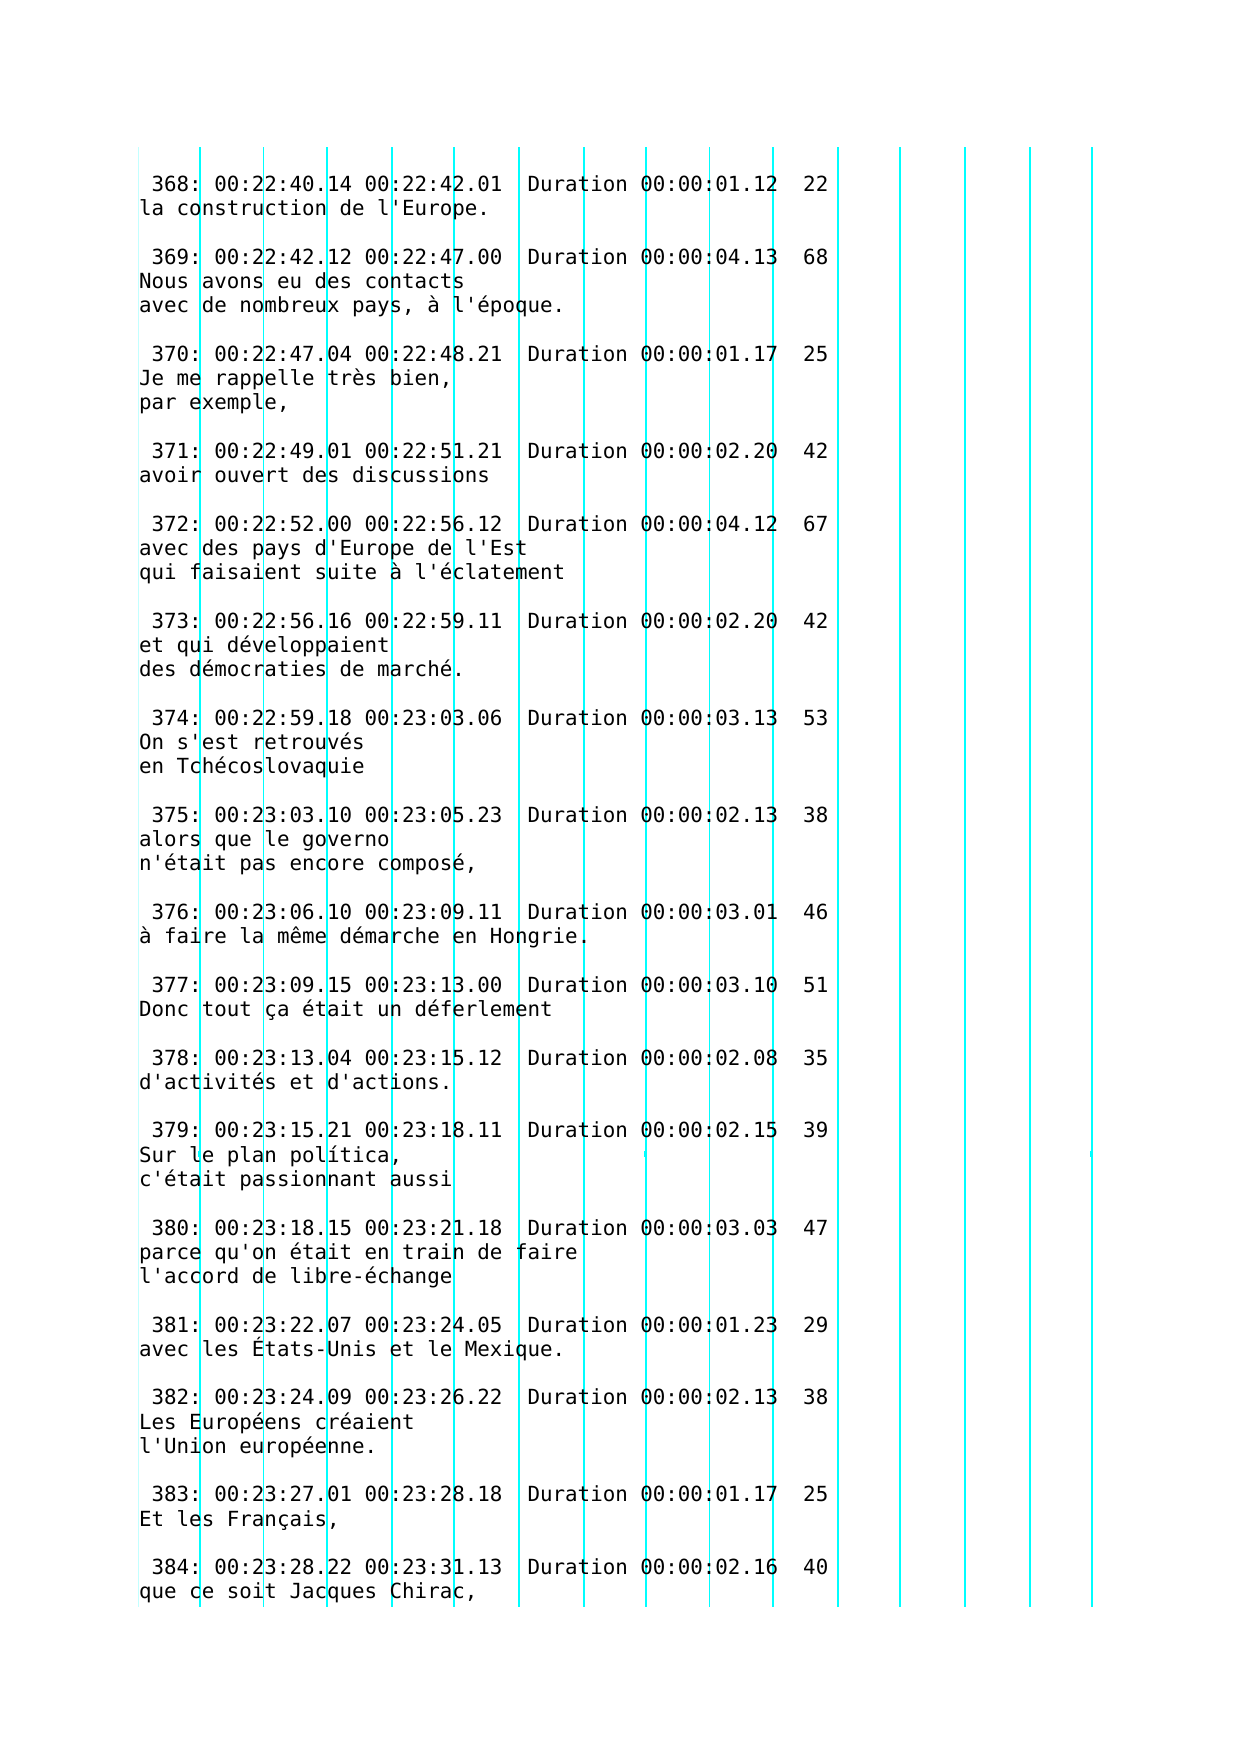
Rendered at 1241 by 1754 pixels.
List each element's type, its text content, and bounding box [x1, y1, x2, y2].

text alors que le governo [139, 827, 1101, 851]
text 377: 00:23:09.15 00:23:13.00 Duration 00:00:03.10 51 [139, 973, 1101, 997]
picture [138, 147, 1102, 1607]
text parce qu'on était en train de faire [139, 1240, 1101, 1264]
text c'était passionnant aussi [139, 1167, 1101, 1191]
text 372: 00:22:52.00 00:22:56.12 Duration 00:00:04.12 67 [139, 512, 1101, 536]
text Et les Français, [139, 1507, 1101, 1531]
text que ce soit Jacques Chirac, [139, 1579, 1101, 1604]
text 383: 00:23:27.01 00:23:28.18 Duration 00:00:01.17 25 [139, 1482, 1101, 1507]
text 371: 00:22:49.01 00:22:51.21 Duration 00:00:02.20 42 [139, 439, 1101, 463]
text 376: 00:23:06.10 00:23:09.11 Duration 00:00:03.01 46 [139, 900, 1101, 924]
text 381: 00:23:22.07 00:23:24.05 Duration 00:00:01.23 29 [139, 1313, 1101, 1337]
text On s'est retrouvés [139, 730, 1101, 754]
text 384: 00:23:28.22 00:23:31.13 Duration 00:00:02.16 40 [139, 1555, 1101, 1579]
text 370: 00:22:47.04 00:22:48.21 Duration 00:00:01.17 25 [139, 342, 1101, 366]
text en Tchécoslovaquie [139, 754, 1101, 779]
text avec des pays d'Europe de l'Est [139, 536, 1101, 560]
text par exemple, [139, 390, 1101, 414]
text et qui développaient [139, 633, 1101, 657]
text 382: 00:23:24.09 00:23:26.22 Duration 00:00:02.13 38 [139, 1385, 1101, 1410]
text Les Européens créaient [139, 1410, 1101, 1434]
text avec de nombreux pays, à l'époque. [139, 293, 1101, 317]
text Sur le plan política, [139, 1143, 1101, 1167]
text l'Union européenne. [139, 1434, 1101, 1458]
text Nous avons eu des contacts [139, 269, 1101, 293]
text à faire la même démarche en Hongrie. [139, 924, 1101, 948]
text Je me rappelle très bien, [139, 366, 1101, 390]
text Donc tout ça était un déferlement [139, 997, 1101, 1021]
text 374: 00:22:59.18 00:23:03.06 Duration 00:00:03.13 53 [139, 706, 1101, 730]
text la construction de l'Europe. [139, 196, 1101, 220]
text 369: 00:22:42.12 00:22:47.00 Duration 00:00:04.13 68 [139, 245, 1101, 269]
text 375: 00:23:03.10 00:23:05.23 Duration 00:00:02.13 38 [139, 803, 1101, 827]
text 379: 00:23:15.21 00:23:18.11 Duration 00:00:02.15 39 [139, 1118, 1101, 1143]
text qui faisaient suite à l'éclatement [139, 560, 1101, 584]
text des démocraties de marché. [139, 657, 1101, 682]
text 373: 00:22:56.16 00:22:59.11 Duration 00:00:02.20 42 [139, 609, 1101, 633]
text 378: 00:23:13.04 00:23:15.12 Duration 00:00:02.08 35 [139, 1046, 1101, 1070]
text n'était pas encore composé, [139, 851, 1101, 876]
text 368: 00:22:40.14 00:22:42.01 Duration 00:00:01.12 22 [139, 172, 1101, 196]
text 380: 00:23:18.15 00:23:21.18 Duration 00:00:03.03 47 [139, 1216, 1101, 1240]
text d'activités et d'actions. [139, 1070, 1101, 1094]
text avec les États-Unis et le Mexique. [139, 1337, 1101, 1361]
text avoir ouvert des discussions [139, 463, 1101, 487]
text l'accord de libre-échange [139, 1264, 1101, 1288]
